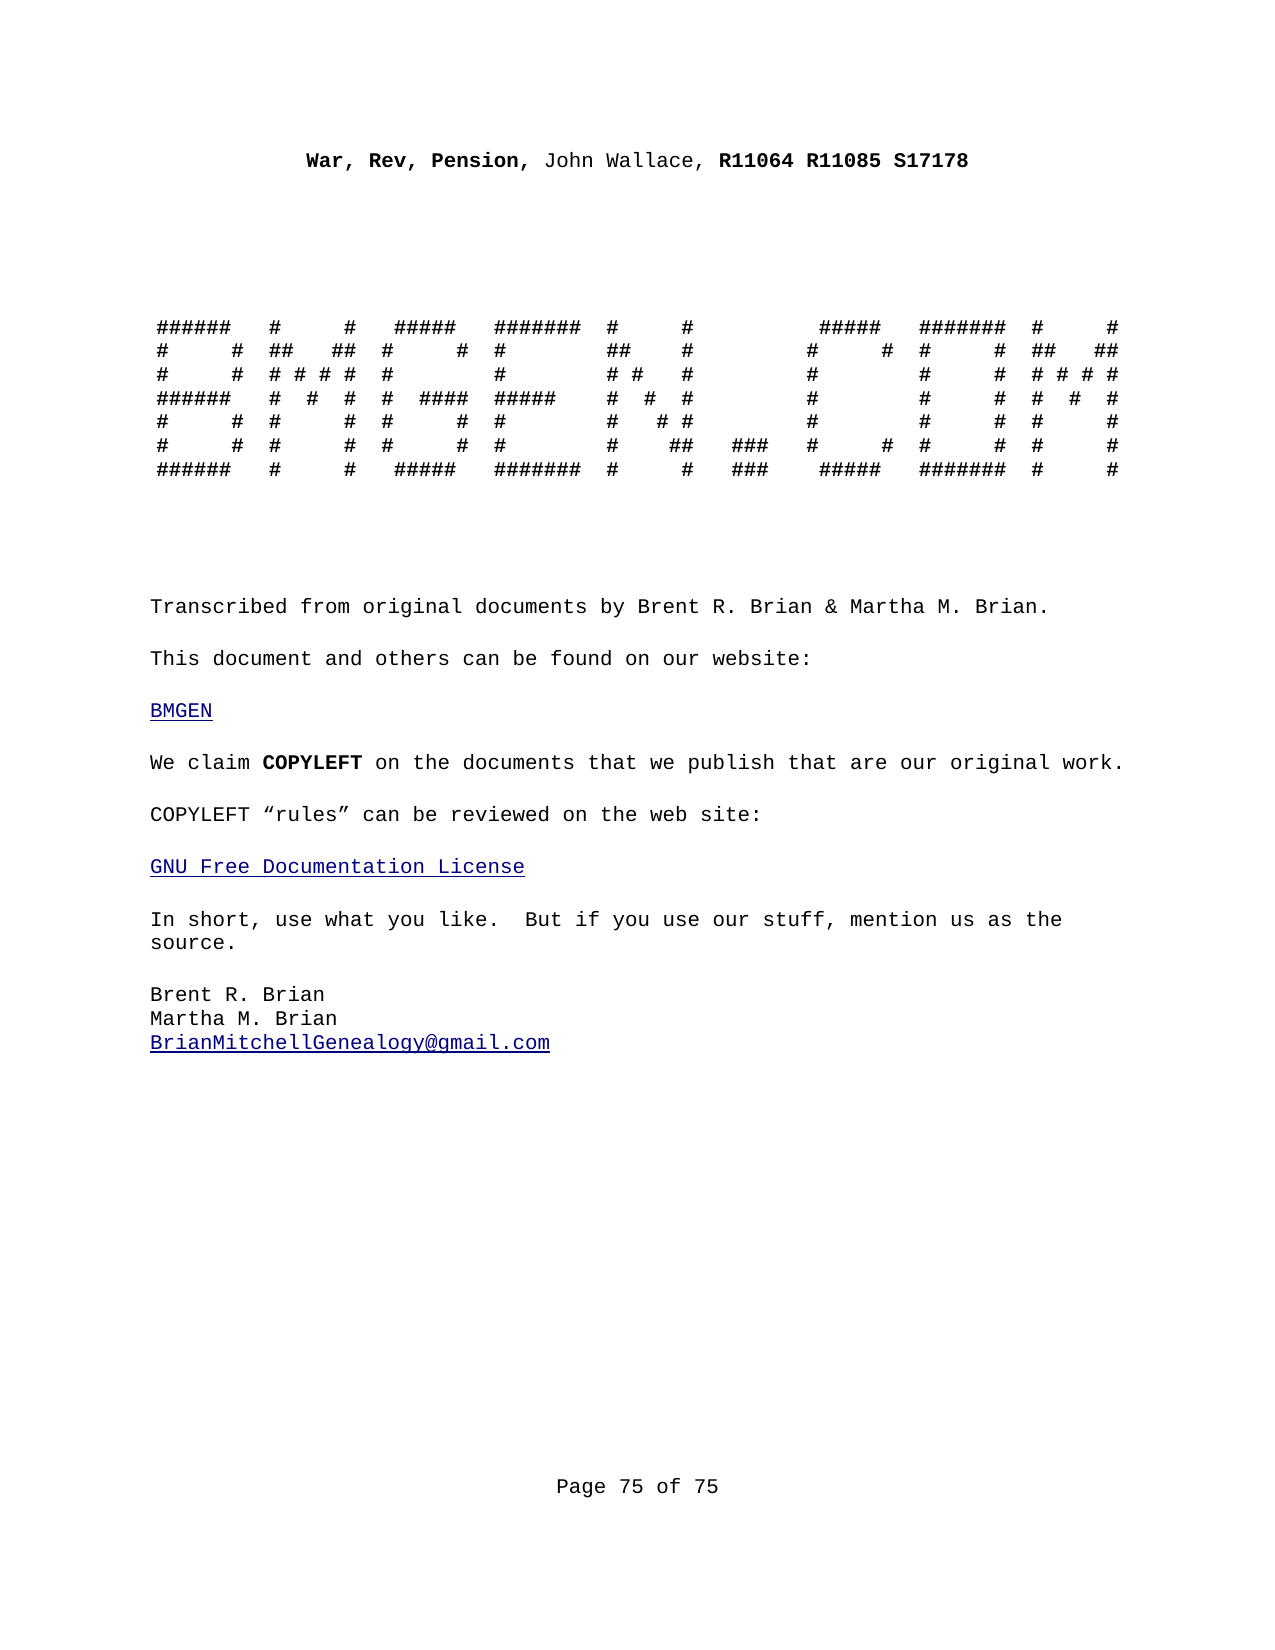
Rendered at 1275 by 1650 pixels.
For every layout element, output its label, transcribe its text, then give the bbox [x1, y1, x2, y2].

text ###### # # ##### ####### # # ##### ####### # # [150, 317, 1125, 341]
text COPYLEFT “rules” can be reviewed on the web site: [150, 804, 1125, 828]
text In short, use what you like. But if you use our stuff, mention us as the source. [150, 909, 1125, 956]
text Martha M. Brian [150, 1008, 1125, 1032]
text ###### # # ##### ####### # # ### ##### ####### # # [150, 459, 1125, 482]
text We claim COPYLEFT on the documents that we publish that are our original work. [150, 752, 1125, 776]
text # # ## ## # # # ## # # # # # ## ## [150, 341, 1125, 364]
text # # # # # # # # ## ### # # # # # # [150, 435, 1125, 459]
text # # # # # # # # # # # # # # # [150, 411, 1125, 435]
text ###### # # # # #### ##### # # # # # # # # # [150, 388, 1125, 411]
text Transcribed from original documents by Brent R. Brian & Martha M. Brian. [150, 596, 1125, 620]
text BrianMitchellGenealogy@gmail.com [150, 1032, 1125, 1055]
text BMGEN [150, 700, 1125, 724]
text This document and others can be found on our website: [150, 648, 1125, 672]
text GNU Free Documentation License [150, 857, 1125, 880]
text Brent R. Brian [150, 984, 1125, 1008]
text # # # # # # # # # # # # # # # # # # [150, 364, 1125, 388]
